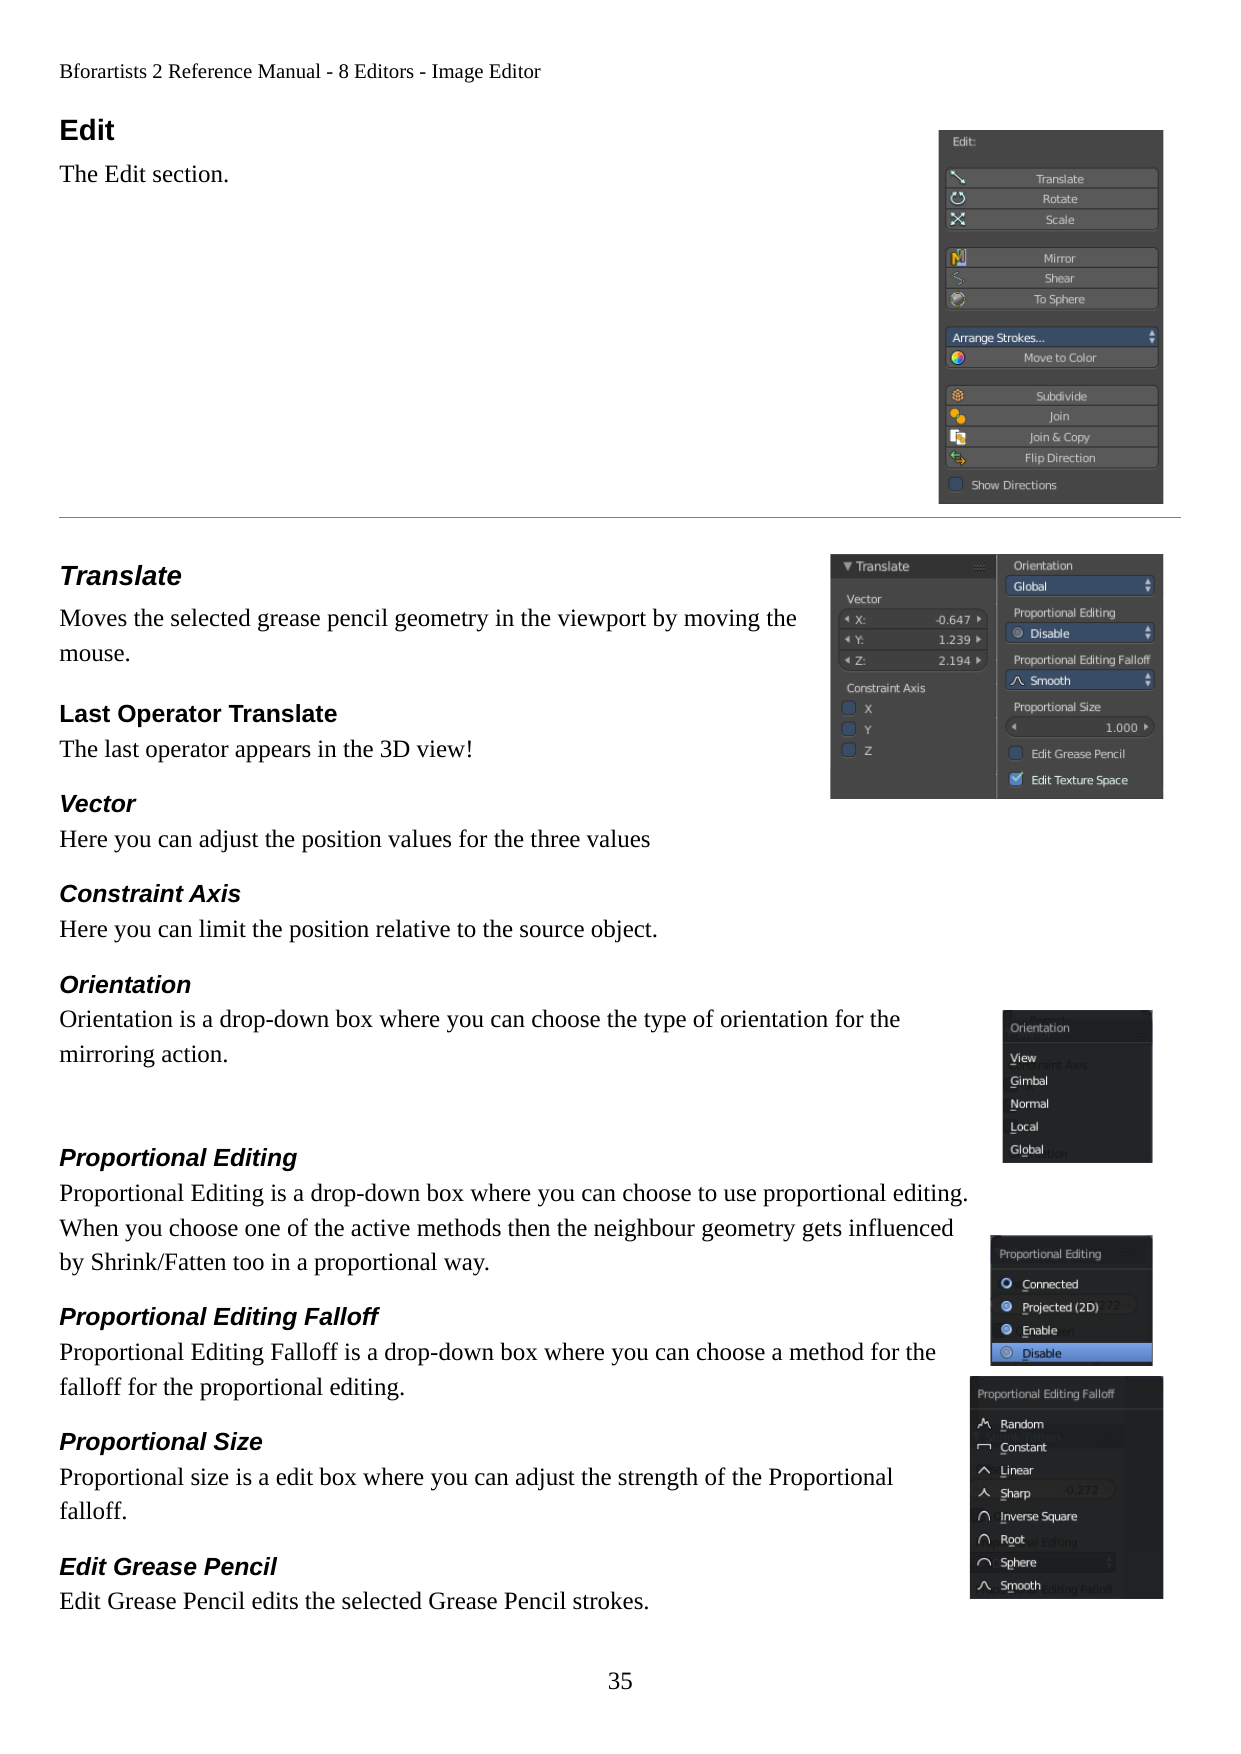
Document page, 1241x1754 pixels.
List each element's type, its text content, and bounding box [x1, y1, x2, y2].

subtitle [1153, 1302, 1181, 1331]
subtitle Vector [59, 789, 1181, 818]
text Moves the selected grease pencil geometry in the viewport by moving the mouse. [59, 603, 830, 667]
text The last operator appears in the 3D view! [59, 734, 830, 763]
picture [938, 130, 1164, 505]
subtitle [1164, 1427, 1181, 1456]
text Proportional Editing Falloff is a drop-down box where you can choose a method for the falloff for the proportional editing. [59, 1337, 1181, 1400]
text Proportional size is a edit box where you can adjust the strength of the Proportional falloff. [59, 1462, 969, 1525]
subtitle Edit [59, 113, 1181, 146]
subtitle Orientation [59, 970, 1181, 998]
text The Edit section. [59, 159, 938, 188]
picture [1002, 1010, 1153, 1163]
text Here you can adjust the position values for the three values [59, 824, 1181, 853]
subtitle Proportional Editing [59, 1143, 1181, 1172]
text Edit Grease Pencil edits the selected Grease Pencil strokes. [59, 1586, 1181, 1615]
picture [969, 1376, 1164, 1599]
subtitle [1164, 1552, 1181, 1580]
subtitle [1164, 559, 1181, 591]
subtitle Edit Grease Pencil [59, 1552, 969, 1580]
subtitle Proportional Editing Falloff [59, 1302, 990, 1331]
subtitle Constraint Axis [59, 879, 1181, 908]
text [1164, 159, 1181, 188]
picture [830, 554, 1164, 799]
subtitle Proportional Size [59, 1427, 969, 1456]
text Orientation is a drop-down box where you can choose the type of orientation for the mirroring action. [59, 1004, 1181, 1068]
text Proportional Editing is a drop-down box where you can choose to use proportional editing. When you choose one of the active methods then the neighbour geometry gets influenced by Shrink/Fatten too in a proportional way. [59, 1178, 1181, 1276]
text Here you can limit the position relative to the source object. [59, 914, 1181, 943]
subtitle Last Operator Translate [59, 699, 830, 728]
picture [990, 1235, 1153, 1366]
subtitle Translate [59, 559, 830, 591]
subtitle [1164, 699, 1181, 728]
